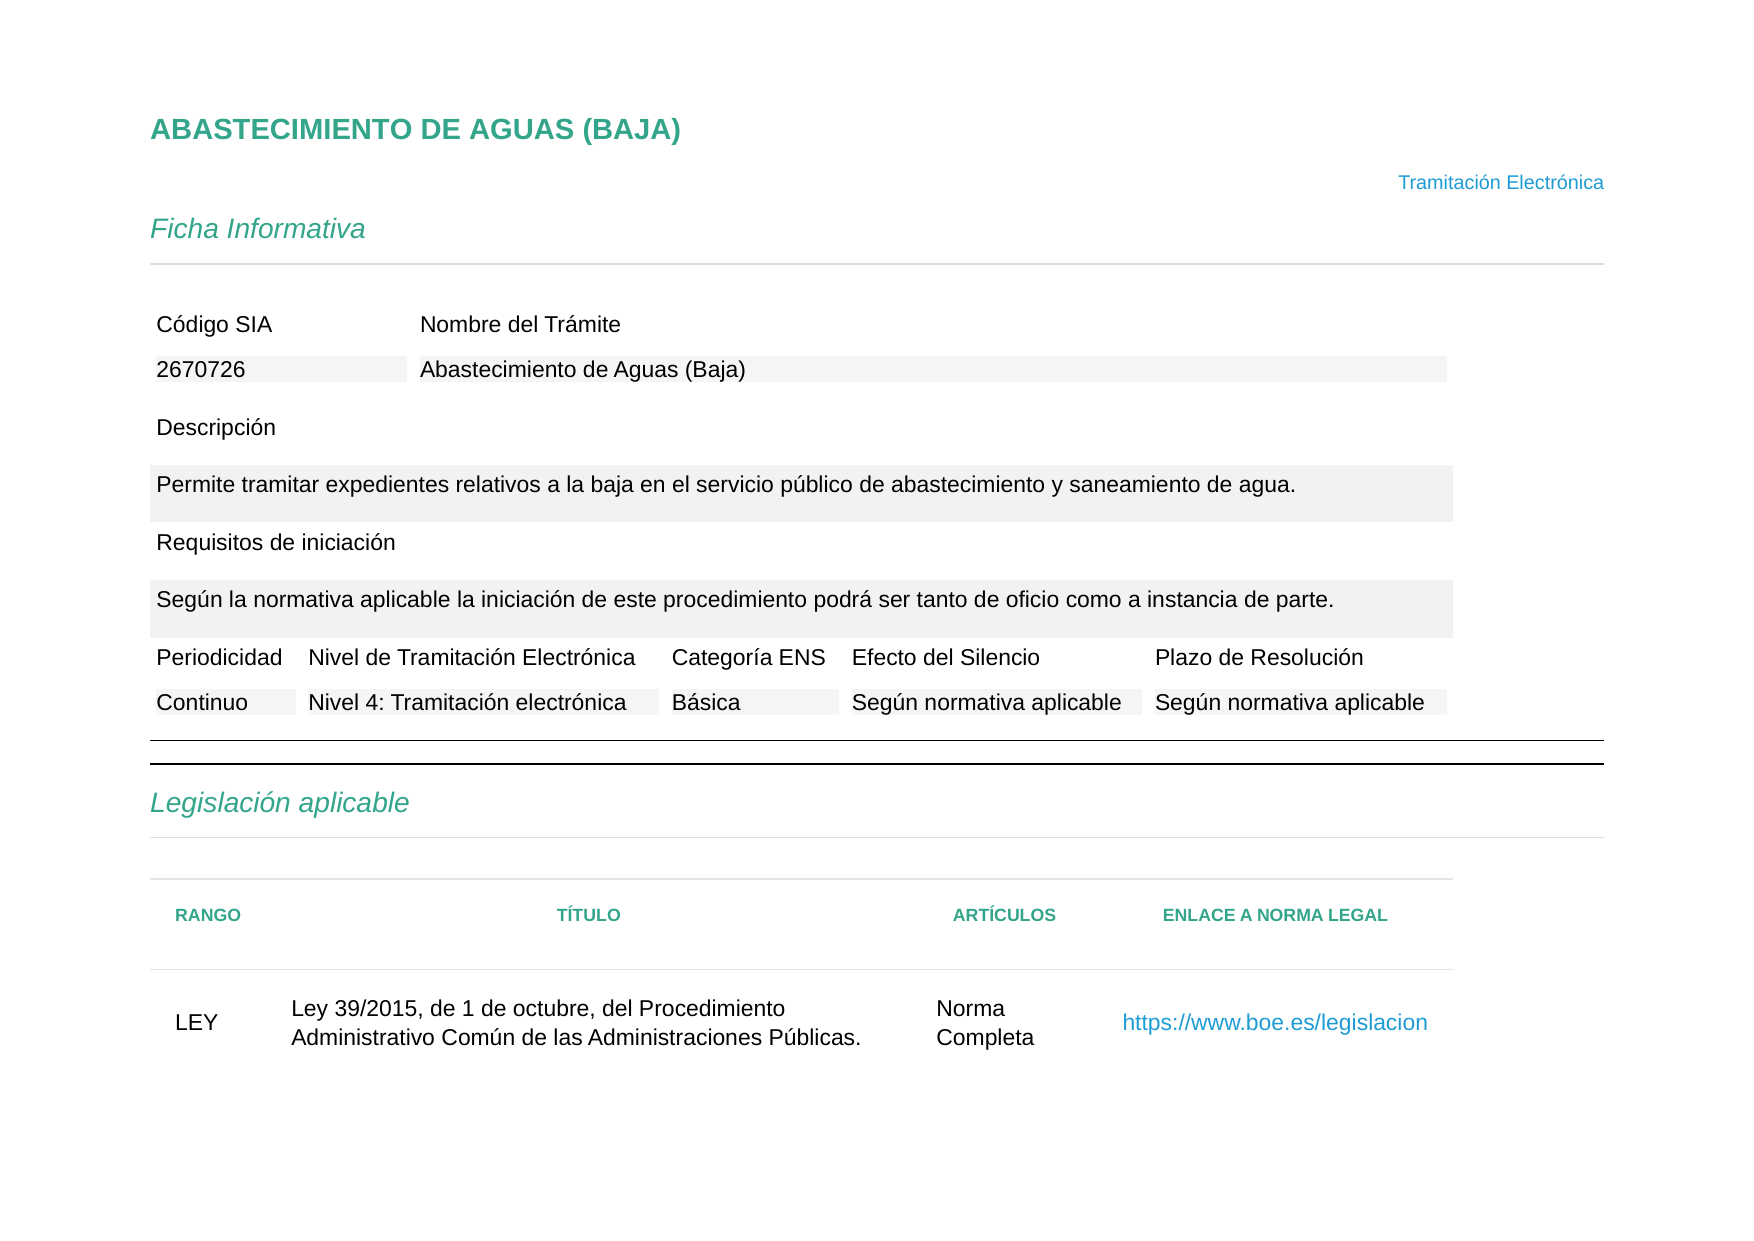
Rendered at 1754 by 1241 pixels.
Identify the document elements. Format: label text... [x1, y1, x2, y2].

table_header Efecto del Silencio Según normativa aplicable [845, 638, 1148, 740]
table_header Plazo de Resolución Según normativa aplicable [1149, 638, 1453, 740]
table_header Categoría ENS Básica [665, 638, 845, 740]
table_cell Según la normativa aplicable la iniciación de este procedimiento podrá ser tanto de oficio como a instancia de parte. [150, 580, 1453, 638]
table_header Periodicidad Continuo [150, 638, 302, 740]
table_cell Requisitos de iniciación [150, 523, 1453, 580]
text Tramitación Electrónica [150, 171, 1604, 193]
table_cell Norma Completa [911, 970, 1097, 1093]
table_cell Ley 39/2015, de 1 de octubre, del Procedimiento Administrativo Común de las Administraciones Públicas. [266, 970, 911, 1093]
table_header Nivel de Tramitación Electrónica Nivel 4: Tramitación electrónica [302, 638, 665, 740]
table_header Código SIA 2670726 [150, 305, 413, 407]
table_header TÍTULO [266, 880, 911, 968]
table_header ENLACE A NORMA LEGAL [1097, 880, 1453, 968]
table_header RANGO [150, 880, 266, 968]
subtitle ABASTECIMIENTO DE AGUAS (BAJA) [150, 112, 1604, 146]
subtitle Legislación aplicable [150, 786, 1604, 837]
table_cell LEY [150, 970, 266, 1093]
subtitle Ficha Informativa [150, 212, 1604, 263]
table_cell https://www.boe.es/legislacion [1097, 970, 1453, 1093]
table_cell Descripción [150, 407, 1453, 465]
table_header ARTÍCULOS [911, 880, 1097, 968]
table_header Nombre del Trámite Abastecimiento de Aguas (Baja) [414, 305, 1453, 407]
table_cell Permite tramitar expedientes relativos a la baja en el servicio público de abastecimiento y saneamiento de agua. [150, 465, 1453, 522]
